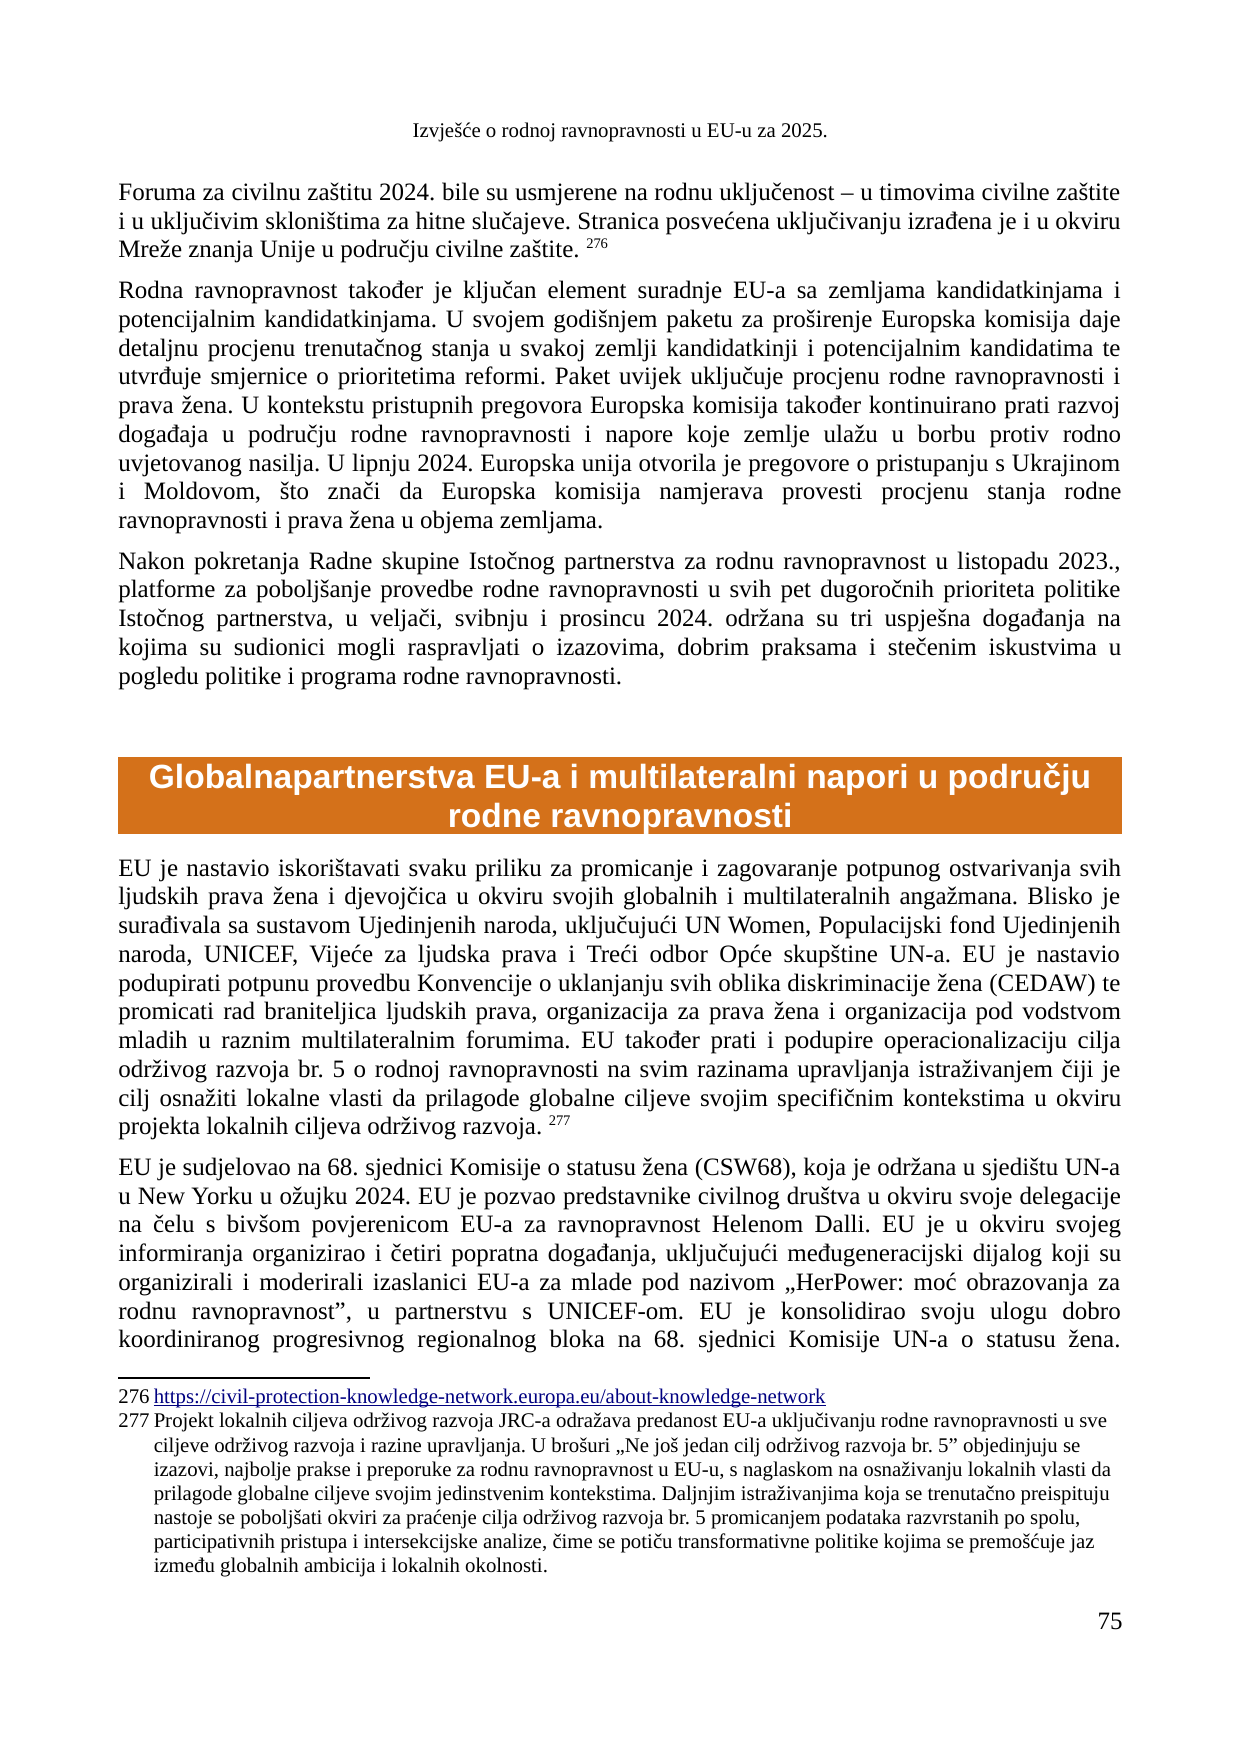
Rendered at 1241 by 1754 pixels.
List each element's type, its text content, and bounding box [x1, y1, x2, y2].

text EU je sudjelovao na 68. sjednici Komisije o statusu žena (CSW68), koja je održana u sjedištu UN-a u New Yorku u ožujku 2024. EU je pozvao predstavnike civilnog društva u okviru svoje delegacije na čelu s bivšom povjerenicom EU-a za ravnopravnost Helenom Dalli. EU je u okviru svojeg informiranja organizirao i četiri popratna događanja, uključujući međugeneracijski dijalog koji su organizirali i moderirali izaslanici EU-a za mlade pod nazivom „HerPower: moć obrazovanja za rodnu ravnopravnost”, u partnerstvu s UNICEF-om. EU je konsolidirao svoju ulogu dobro koordiniranog progresivnog regionalnog bloka na 68. sjednici Komisije UN-a o statusu žena. [118, 1152, 1122, 1353]
text Foruma za civilnu zaštitu 2024. bile su usmjerene na rodnu uključenost – u timovima civilne zaštite i u uključivim skloništima za hitne slučajeve. Stranica posvećena uključivanju izrađena je i u okviru Mreže znanja Unije u području civilne zaštite. [118, 177, 1122, 263]
text Projekt lokalnih ciljeva održivog razvoja JRC-a odražava predanost EU-a uključivanju rodne ravnopravnosti u sve ciljeve održivog razvoja i razine upravljanja. U brošuri „Ne još jedan cilj održivog razvoja br. 5” objedinjuju se izazovi, najbolje prakse i preporuke za rodnu ravnopravnost u EU-u, s naglaskom na osnaživanju lokalnih vlasti da prilagode globalne ciljeve svojim jedinstvenim kontekstima. Daljnjim istraživanjima koja se trenutačno preispituju nastoje se poboljšati okviri za praćenje cilja održivog razvoja br. 5 promicanjem podataka razvrstanih po spolu, participativnih pristupa i intersekcijske analize, čime se potiču transformativne politike kojima se premošćuje jaz između globalnih ambicija i lokalnih okolnosti. [118, 1408, 1122, 1577]
subtitle Globalnapartnerstva EU-a i multilateralni napori u području rodne ravnopravnosti [118, 757, 1122, 834]
text Rodna ravnopravnost također je ključan element suradnje EU-a sa zemljama kandidatkinjama i potencijalnim kandidatkinjama. U svojem godišnjem paketu za proširenje Europska komisija daje detaljnu procjenu trenutačnog stanja u svakoj zemlji kandidatkinji i potencijalnim kandidatima te utvrđuje smjernice o prioritetima reformi. Paket uvijek uključuje procjenu rodne ravnopravnosti i prava žena. U kontekstu pristupnih pregovora Europska komisija također kontinuirano prati razvoj događaja u području rodne ravnopravnosti i napore koje zemlje ulažu u borbu protiv rodno uvjetovanog nasilja. U lipnju 2024. Europska unija otvorila je pregovore o pristupanju s Ukrajinom i Moldovom, što znači da Europska komisija namjerava provesti procjenu stanja rodne ravnopravnosti i prava žena u objema zemljama. [118, 275, 1122, 534]
text Nakon pokretanja Radne skupine Istočnog partnerstva za rodnu ravnopravnost u listopadu 2023., platforme za poboljšanje provedbe rodne ravnopravnosti u svih pet dugoročnih prioriteta politike Istočnog partnerstva, u veljači, svibnju i prosincu 2024. održana su tri uspješna događanja na kojima su sudionici mogli raspravljati o izazovima, dobrim praksama i stečenim iskustvima u pogledu politike i programa rodne ravnopravnosti. [118, 546, 1122, 689]
text EU je nastavio iskorištavati svaku priliku za promicanje i zagovaranje potpunog ostvarivanja svih ljudskih prava žena i djevojčica u okviru svojih globalnih i multilateralnih angažmana. Blisko je surađivala sa sustavom Ujedinjenih naroda, uključujući UN Women, Populacijski fond Ujedinjenih naroda, UNICEF, Vijeće za ljudska prava i Treći odbor Opće skupštine UN-a. EU je nastavio podupirati potpunu provedbu Konvencije o uklanjanju svih oblika diskriminacije žena (CEDAW) te promicati rad braniteljica ljudskih prava, organizacija za prava žena i organizacija pod vodstvom mladih u raznim multilateralnim forumima. EU također prati i podupire operacionalizaciju cilja održivog razvoja br. 5 o rodnoj ravnopravnosti na svim razinama upravljanja istraživanjem čiji je cilj osnažiti lokalne vlasti da prilagode globalne ciljeve svojim specifičnim kontekstima u okviru projekta lokalnih ciljeva održivog razvoja. [118, 853, 1122, 1140]
text https://civil-protection-knowledge-network.europa.eu/about-knowledge-network [118, 1384, 1122, 1408]
